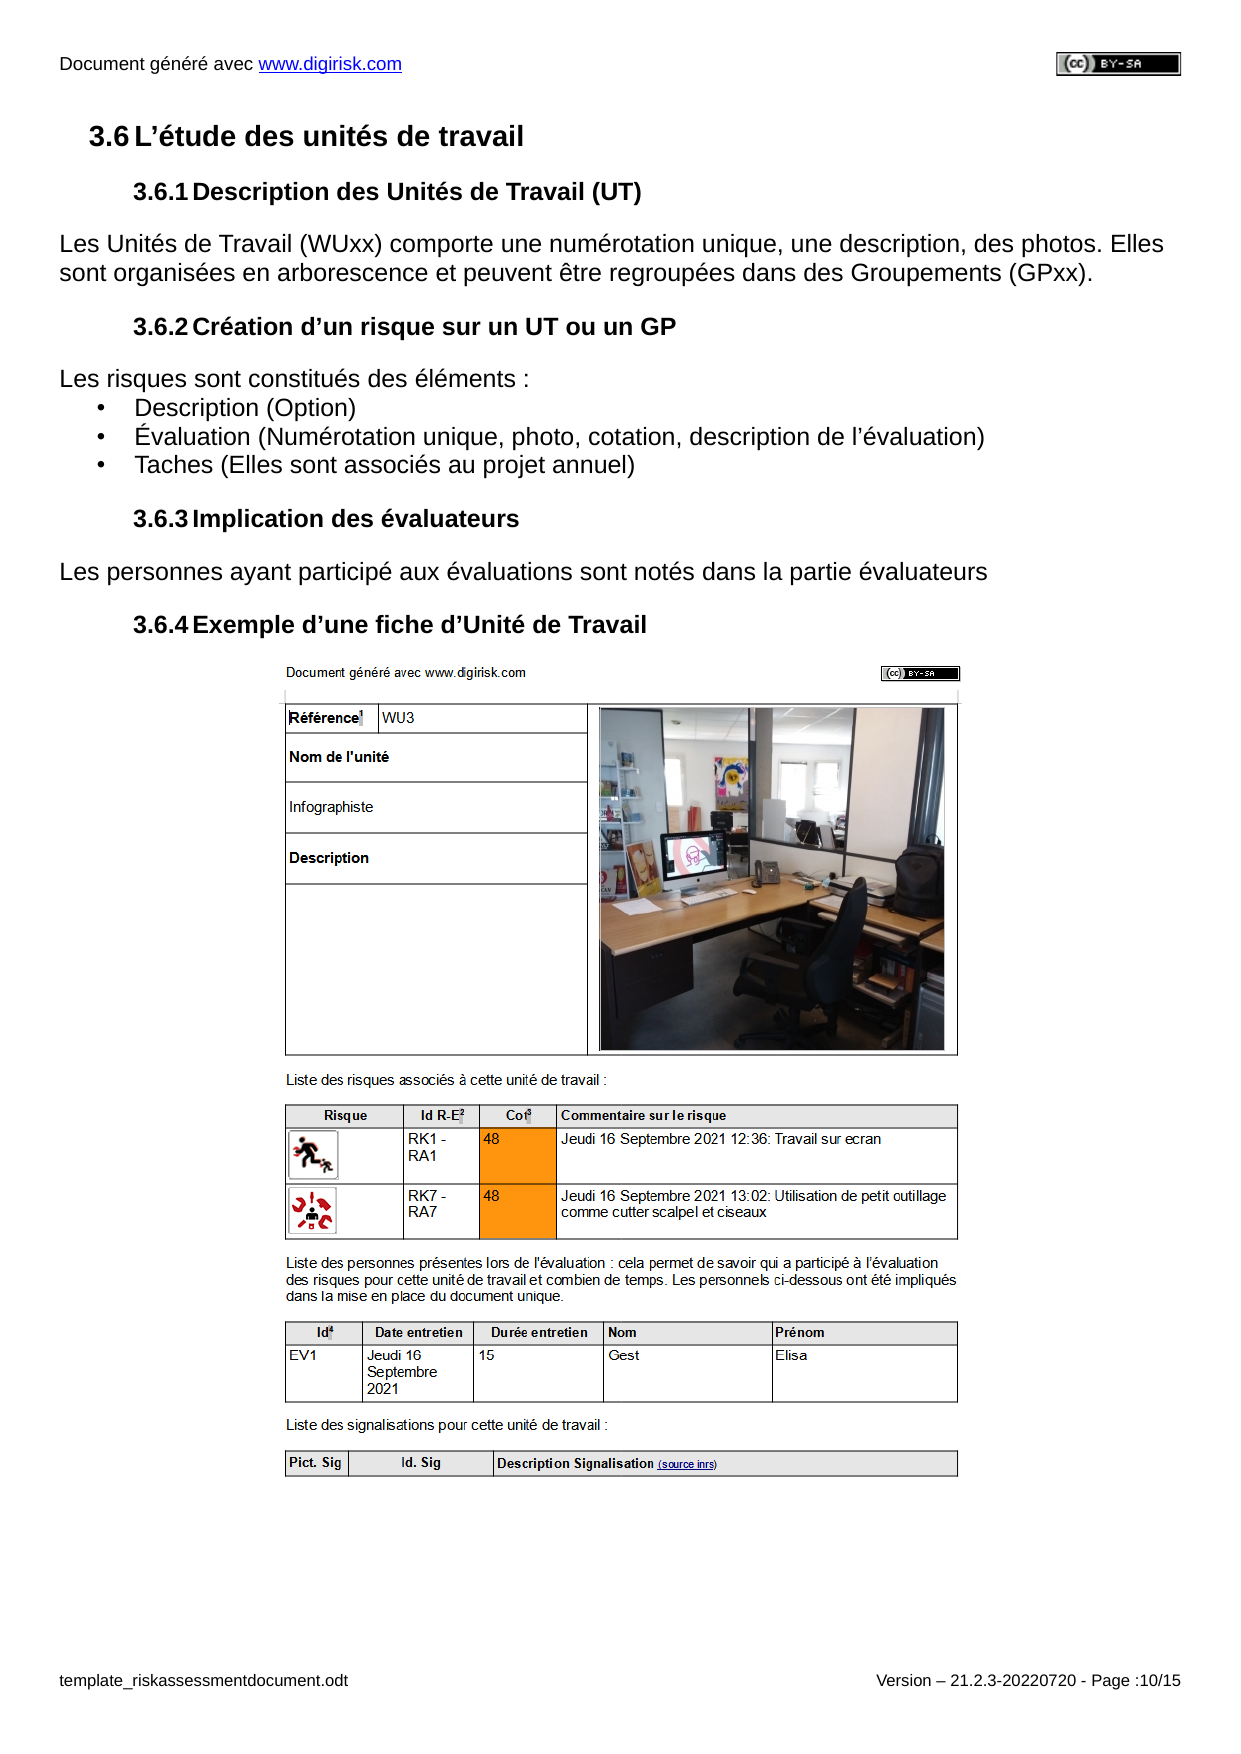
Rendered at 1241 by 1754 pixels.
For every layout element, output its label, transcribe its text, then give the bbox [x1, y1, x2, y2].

subtitle Description des Unités de Travail (UT) [133, 177, 1181, 206]
picture [278, 662, 962, 1481]
subtitle L’étude des unités de travail [89, 118, 1181, 152]
list Taches (Elles sont associés au projet annuel) [97, 450, 1181, 479]
list Description (Option) [97, 393, 1181, 422]
picture [1056, 52, 1182, 76]
subtitle Création d’un risque sur un UT ou un GP [133, 312, 1181, 340]
list Évaluation (Numérotation unique, photo, cotation, description de l’évaluation) [97, 422, 1181, 450]
subtitle Exemple d’une fiche d’Unité de Travail [133, 610, 1181, 639]
text Les risques sont constitués des éléments : [59, 364, 1181, 393]
text Les personnes ayant participé aux évaluations sont notés dans la partie évaluateurs [59, 556, 1181, 585]
subtitle Implication des évaluateurs [133, 504, 1181, 533]
text Les Unités de Travail (WUxx) comporte une numérotation unique, une description, des photos. Elles sont organisées en arborescence et peuvent être regroupées dans des Groupements (GPxx). [59, 229, 1181, 287]
